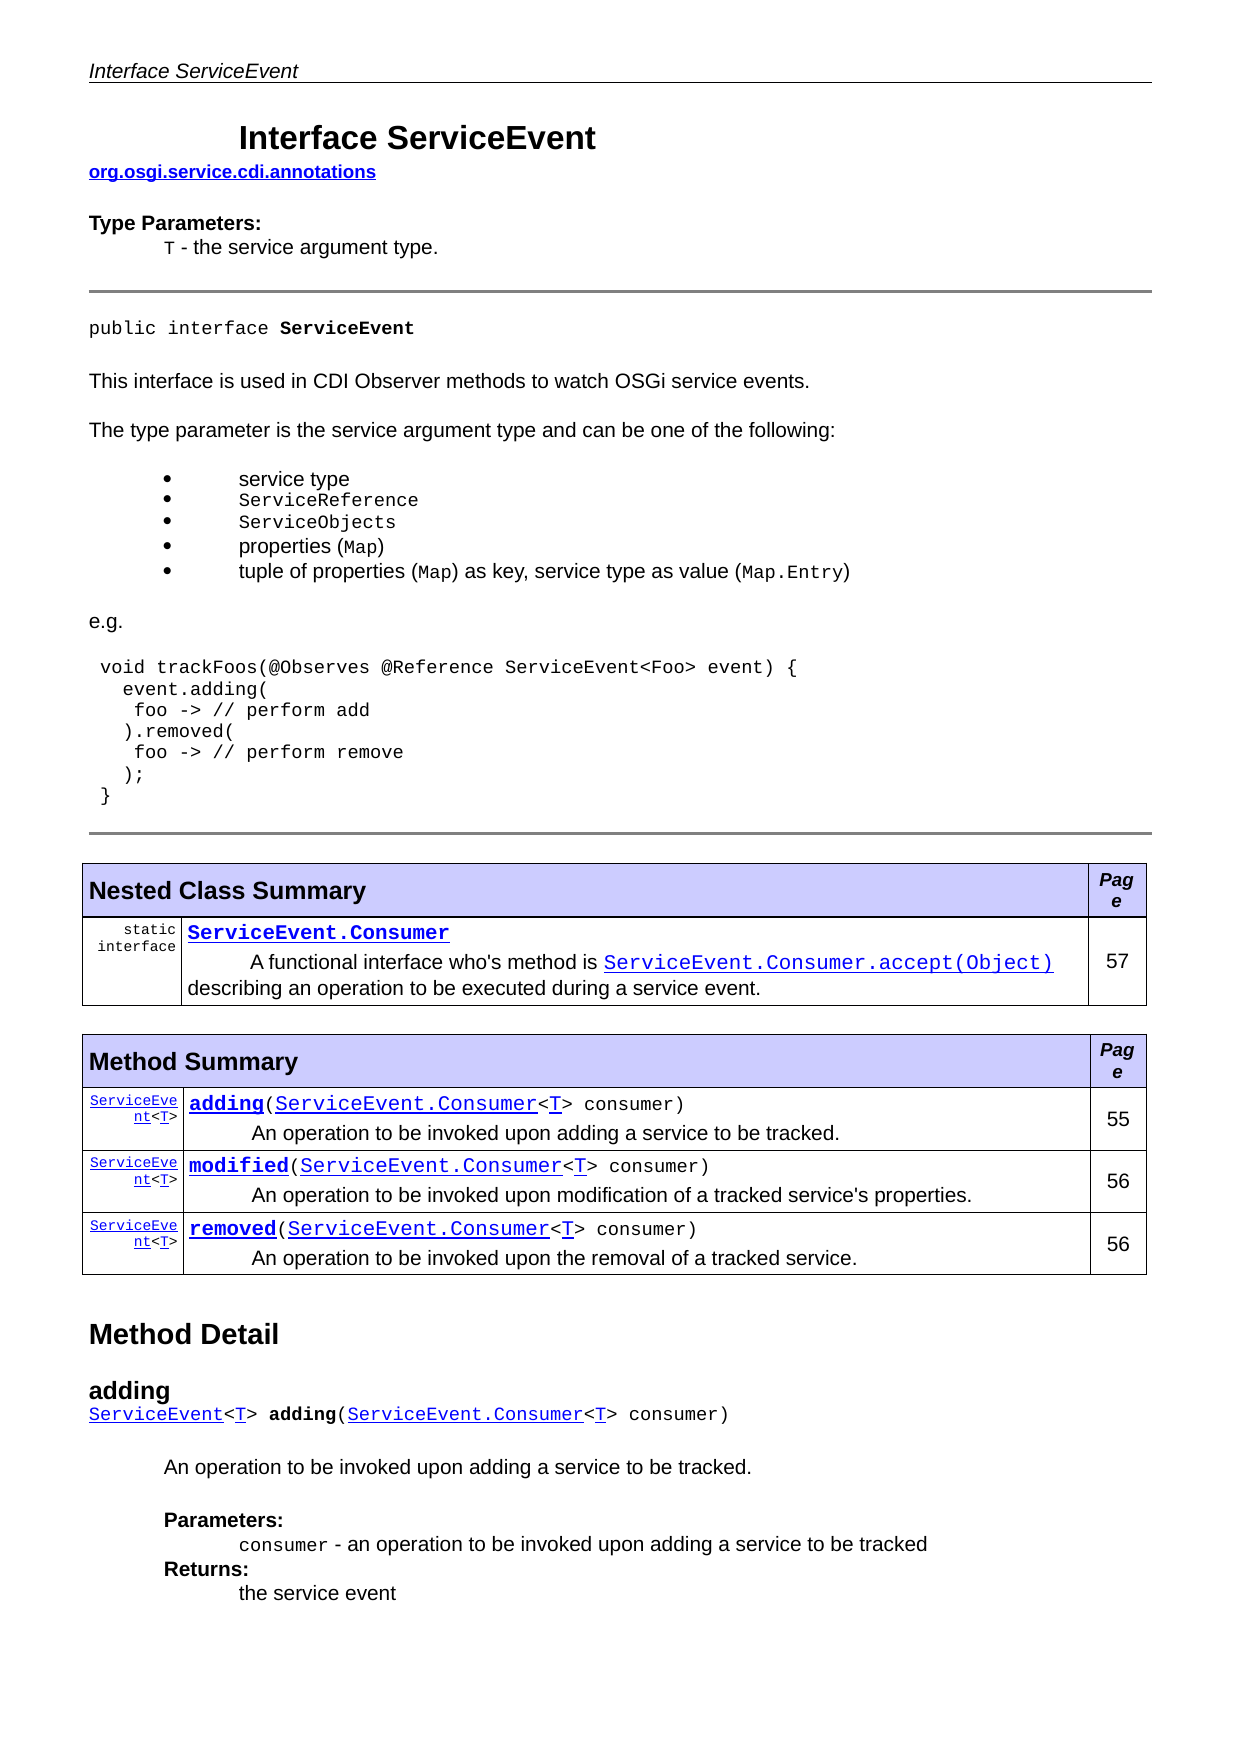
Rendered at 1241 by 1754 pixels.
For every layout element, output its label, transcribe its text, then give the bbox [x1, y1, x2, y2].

text Returns: [163, 1557, 1152, 1581]
text ServiceEvent<T> adding(ServiceEvent.Consumer<T> consumer) [88, 1404, 1152, 1426]
text T - the service argument type. [163, 235, 1152, 260]
table_cell removed(ServiceEvent.Consumer<T> consumer) An operation to be invoked upon the removal of a tracked service. [184, 1213, 1090, 1274]
list properties (Map) [163, 534, 1152, 559]
table_cell modified(ServiceEvent.Consumer<T> consumer) An operation to be invoked upon modification of a tracked service's properties. [184, 1151, 1090, 1212]
table_header Page [1091, 1035, 1146, 1087]
table_cell adding(ServiceEvent.Consumer<T> consumer) An operation to be invoked upon adding a service to be tracked. [184, 1088, 1090, 1149]
text org.osgi.service.cdi.annotations [88, 160, 1152, 182]
list ServiceReference [163, 491, 1152, 512]
subtitle Method Detail [88, 1317, 1152, 1350]
table_cell ServiceEvent<T> [83, 1213, 183, 1274]
text This interface is used in CDI Observer methods to watch OSGi service events. [88, 369, 1152, 393]
text consumer - an operation to be invoked upon adding a service to be tracked [238, 1532, 1152, 1557]
table_cell ServiceEvent.Consumer A functional interface who's method is ServiceEvent.Consumer.accept(Object) describing an operation to be executed during a service event. [182, 918, 1088, 1005]
list service type [163, 467, 1152, 491]
table_cell 55 [1091, 1088, 1146, 1149]
text The type parameter is the service argument type and can be one of the following: [88, 418, 1152, 442]
table_header Nested Class Summary [83, 864, 1088, 916]
subtitle adding [88, 1376, 1152, 1404]
table_cell 57 [1089, 918, 1146, 1005]
text public interface ServiceEvent [88, 319, 1152, 340]
text void trackFoos(@Observes @Reference ServiceEvent<Foo> event) { event.adding( foo -> // perform add ).removed( foo -> // perform remove ); } [88, 658, 1152, 807]
table_cell ServiceEvent<T> [83, 1151, 183, 1212]
subtitle Interface ServiceEvent [238, 118, 1152, 157]
text the service event [238, 1581, 1152, 1605]
text Type Parameters: [88, 211, 1152, 235]
table_cell 56 [1091, 1213, 1146, 1274]
text Parameters: [163, 1508, 1152, 1532]
table_cell static interface [83, 918, 181, 1005]
table_header Page [1089, 864, 1146, 916]
list ServiceObjects [163, 512, 1152, 534]
text e.g. [88, 609, 1152, 633]
text An operation to be invoked upon adding a service to be tracked. [163, 1455, 1152, 1479]
table_cell 56 [1091, 1151, 1146, 1212]
list tuple of properties (Map) as key, service type as value (Map.Entry) [163, 559, 1152, 584]
table_cell ServiceEvent<T> [83, 1088, 183, 1149]
table_header Method Summary [83, 1035, 1090, 1087]
